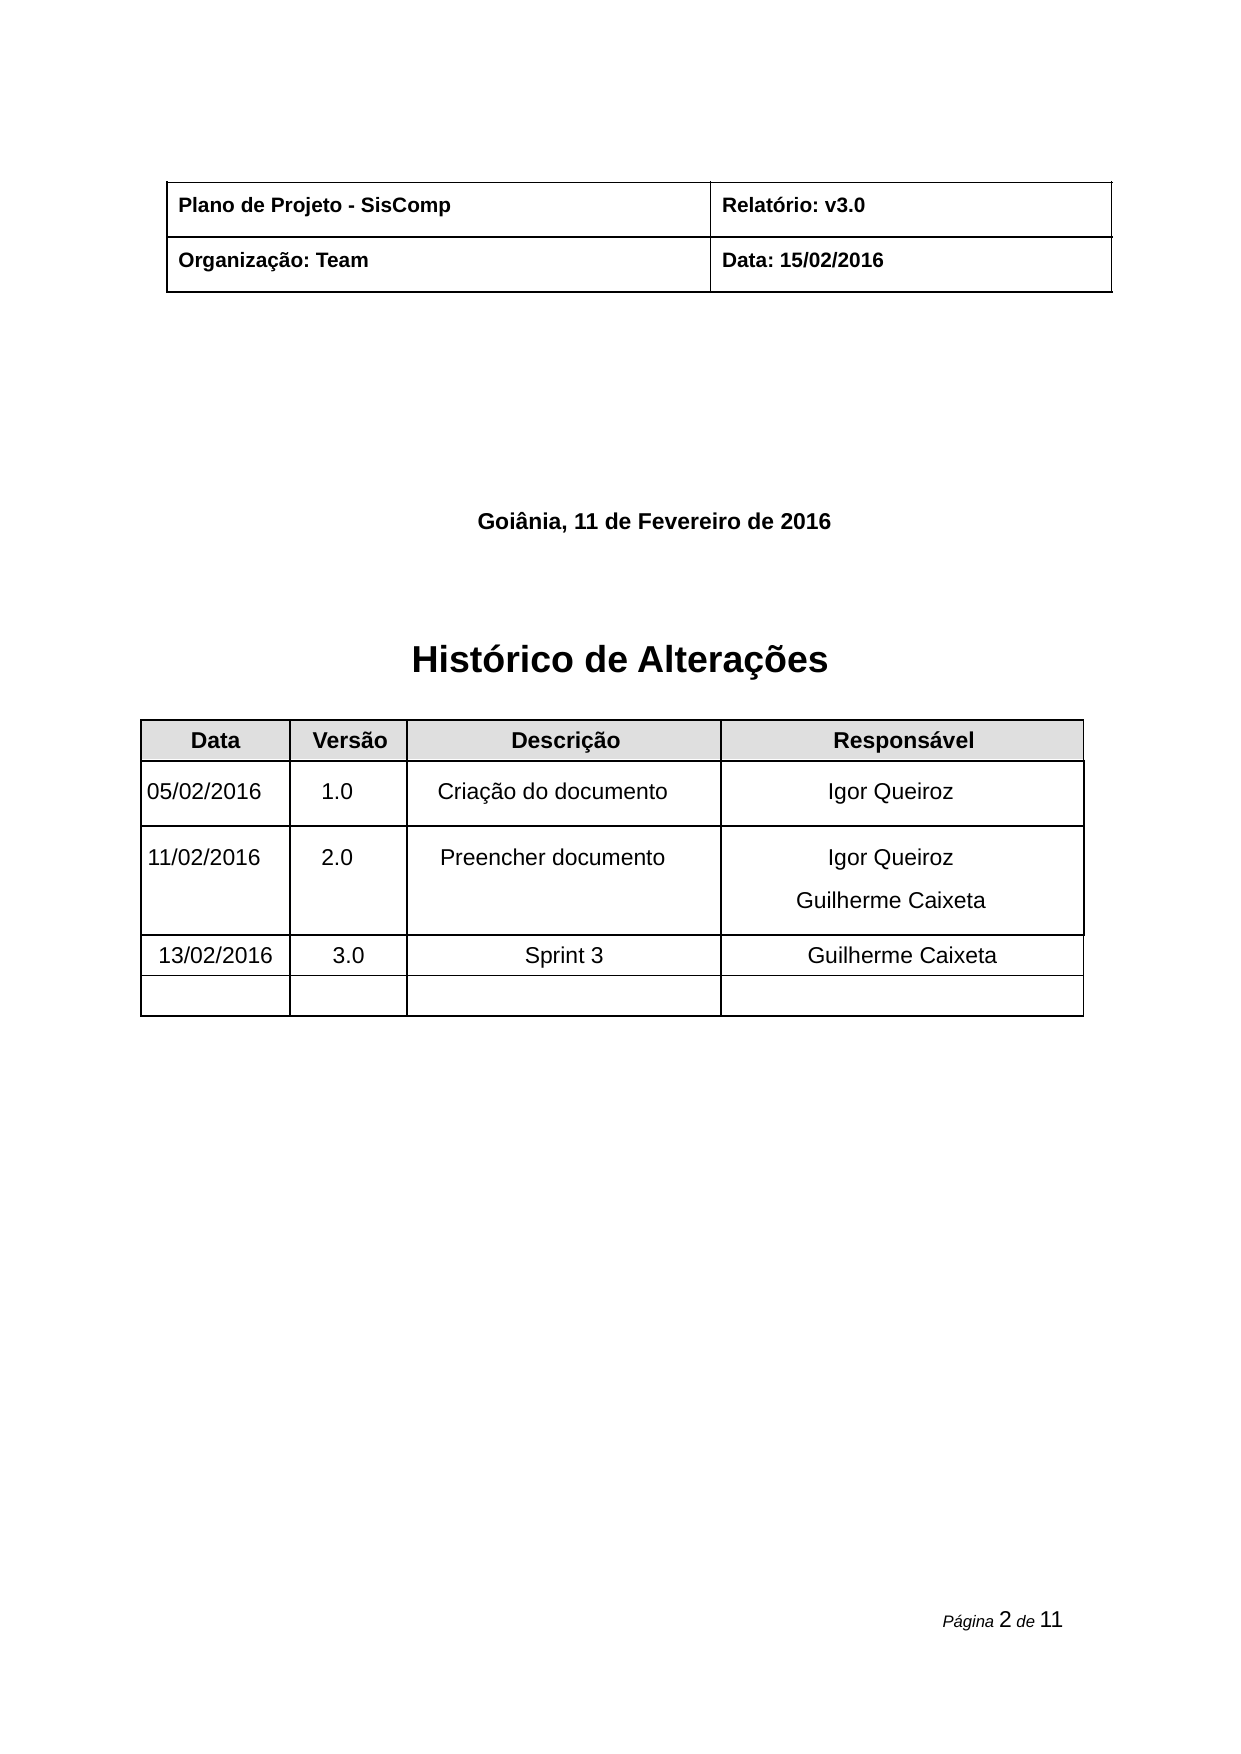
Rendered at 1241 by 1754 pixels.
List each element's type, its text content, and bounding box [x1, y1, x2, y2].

table_header Versão [291, 721, 406, 759]
table_cell Guilherme Caixeta [722, 936, 1083, 974]
table_cell Igor Queiroz [722, 762, 1083, 825]
table_header Responsável [722, 721, 1083, 759]
table_cell [408, 976, 720, 1015]
table_cell Preencher documento [408, 827, 720, 933]
table_cell 13/02/2016 [142, 936, 289, 974]
table_header Data [142, 721, 289, 759]
text Goiânia, 11 de Fevereiro de 2016 [477, 508, 1063, 534]
table_cell Sprint 3 [408, 936, 720, 974]
table_cell Criação do documento [408, 762, 720, 825]
table_cell 11/02/2016 [142, 827, 289, 933]
table_cell 05/02/2016 [142, 762, 289, 825]
text Histórico de Alterações [177, 637, 1063, 680]
table_cell [722, 976, 1083, 1015]
table_cell 2.0 [291, 827, 406, 933]
table_cell [291, 976, 406, 1015]
table_cell 3.0 [291, 936, 406, 974]
table_cell 1.0 [291, 762, 406, 825]
table_header Descrição [408, 721, 720, 759]
table_cell [142, 976, 289, 1015]
table_cell Igor Queiroz Guilherme Caixeta [722, 827, 1083, 933]
